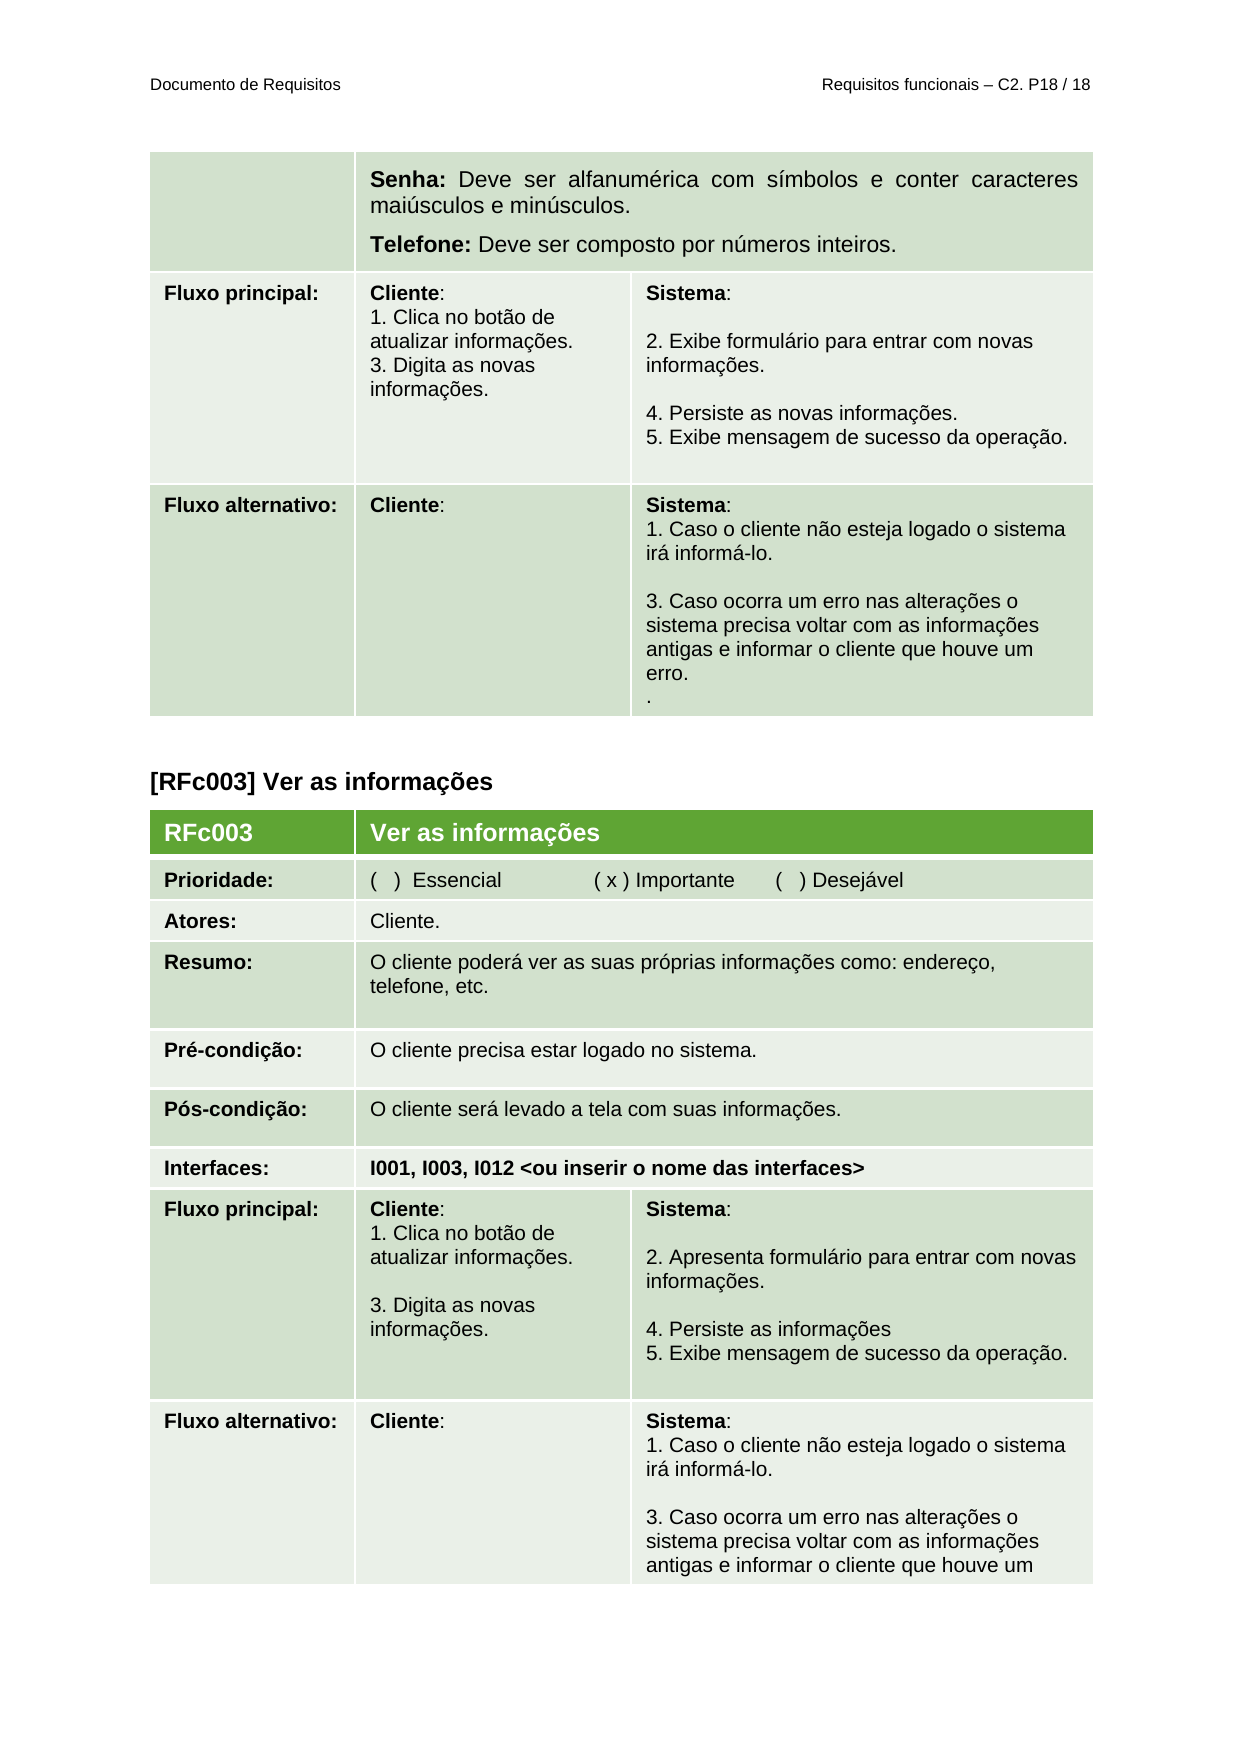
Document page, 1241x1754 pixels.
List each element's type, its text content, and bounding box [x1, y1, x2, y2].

table_cell I001, I003, I012 <ou inserir o nome das interfaces> [356, 1149, 1093, 1187]
table_cell Senha: Deve ser alfanumérica com símbolos e conter caracteres maiúsculos e minúsculos. Telefone: Deve ser composto por números inteiros. [356, 152, 1093, 271]
table_cell ( ) Essencial ( x ) Importante ( ) Desejável [356, 860, 1093, 899]
table_cell Sistema: 2. Exibe formulário para entrar com novas informações. 4. Persiste as novas informações. 5. Exibe mensagem de sucesso da operação. [632, 273, 1093, 483]
table_cell Atores: [150, 901, 354, 940]
table_cell O cliente será levado a tela com suas informações. [356, 1090, 1093, 1146]
text [RFc003] Ver as informações [150, 767, 1090, 796]
table_cell Pré-condição: [150, 1031, 354, 1087]
table_cell Prioridade: [150, 860, 354, 899]
table_cell Fluxo principal: [150, 273, 354, 483]
table_cell Fluxo principal: [150, 1190, 354, 1399]
table_cell Cliente: 1. Clica no botão de atualizar informações. 3. Digita as novas informações. [356, 1190, 630, 1399]
table_header RFc003 [150, 810, 354, 854]
table_cell Sistema: 1. Caso o cliente não esteja logado o sistema irá informá-lo. 3. Caso ocorra um erro nas alterações o sistema precisa voltar com as informações antigas e informar o cliente que houve um [632, 1402, 1093, 1584]
table_cell Interfaces: [150, 1149, 354, 1187]
table_cell Pós-condição: [150, 1090, 354, 1146]
table_cell [150, 152, 354, 271]
table_cell Sistema: 2. Apresenta formulário para entrar com novas informações. 4. Persiste as informações 5. Exibe mensagem de sucesso da operação. [632, 1190, 1093, 1399]
table_cell Resumo: [150, 942, 354, 1028]
table_cell Sistema: 1. Caso o cliente não esteja logado o sistema irá informá-lo. 3. Caso ocorra um erro nas alterações o sistema precisa voltar com as informações antigas e informar o cliente que houve um erro. . [632, 485, 1093, 716]
table_cell Fluxo alternativo: [150, 485, 354, 716]
table_cell O cliente poderá ver as suas próprias informações como: endereço, telefone, etc. [356, 942, 1093, 1028]
table_cell Cliente: [356, 485, 630, 716]
table_cell Cliente: 1. Clica no botão de atualizar informações. 3. Digita as novas informações. [356, 273, 630, 483]
table_cell Cliente. [356, 901, 1093, 940]
table_cell O cliente precisa estar logado no sistema. [356, 1031, 1093, 1087]
table_cell Cliente: [356, 1402, 630, 1584]
table_cell Fluxo alternativo: [150, 1402, 354, 1584]
table_header Ver as informações [356, 810, 1093, 854]
